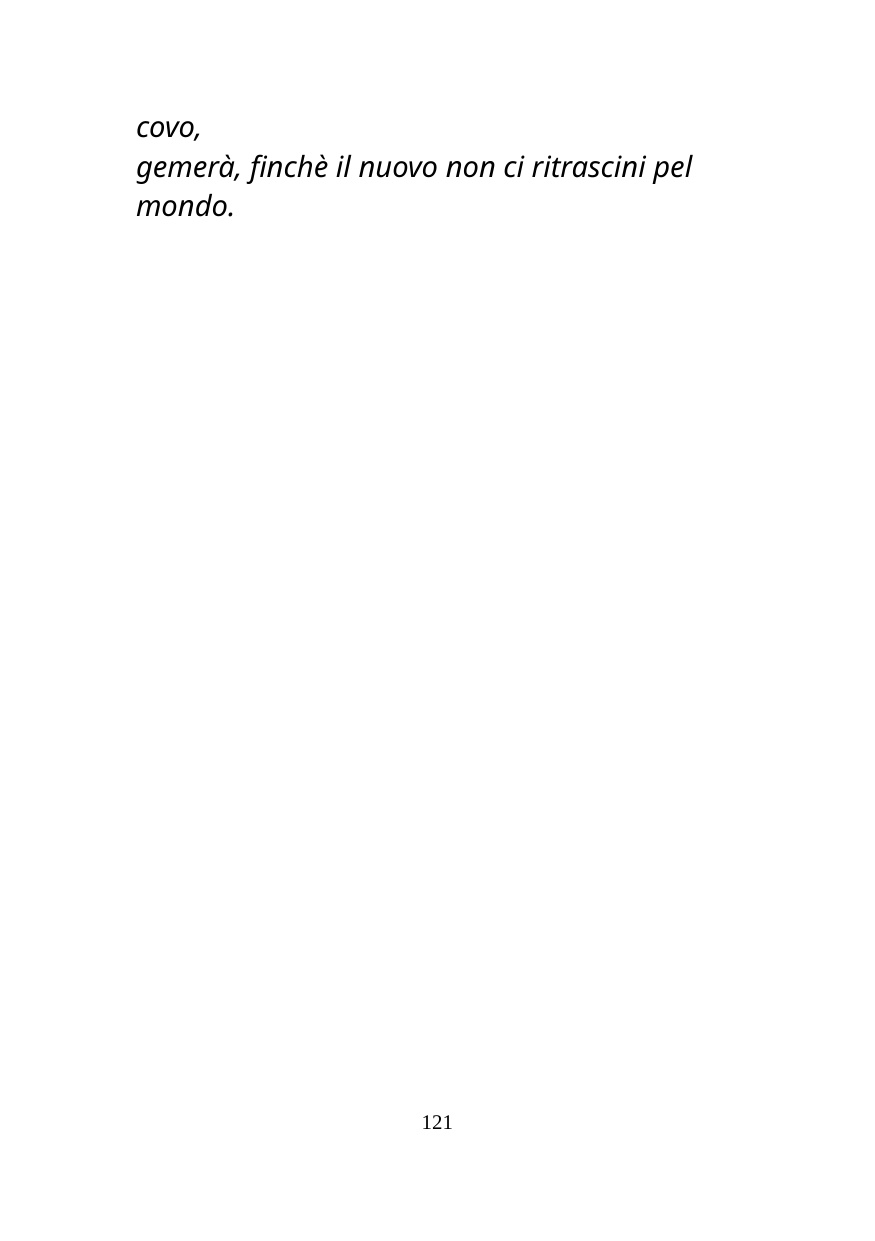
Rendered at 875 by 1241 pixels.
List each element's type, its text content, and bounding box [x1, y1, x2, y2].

text covo, gemerà, finchè il nuovo non ci ritrascini pel mondo. [106, 106, 768, 225]
